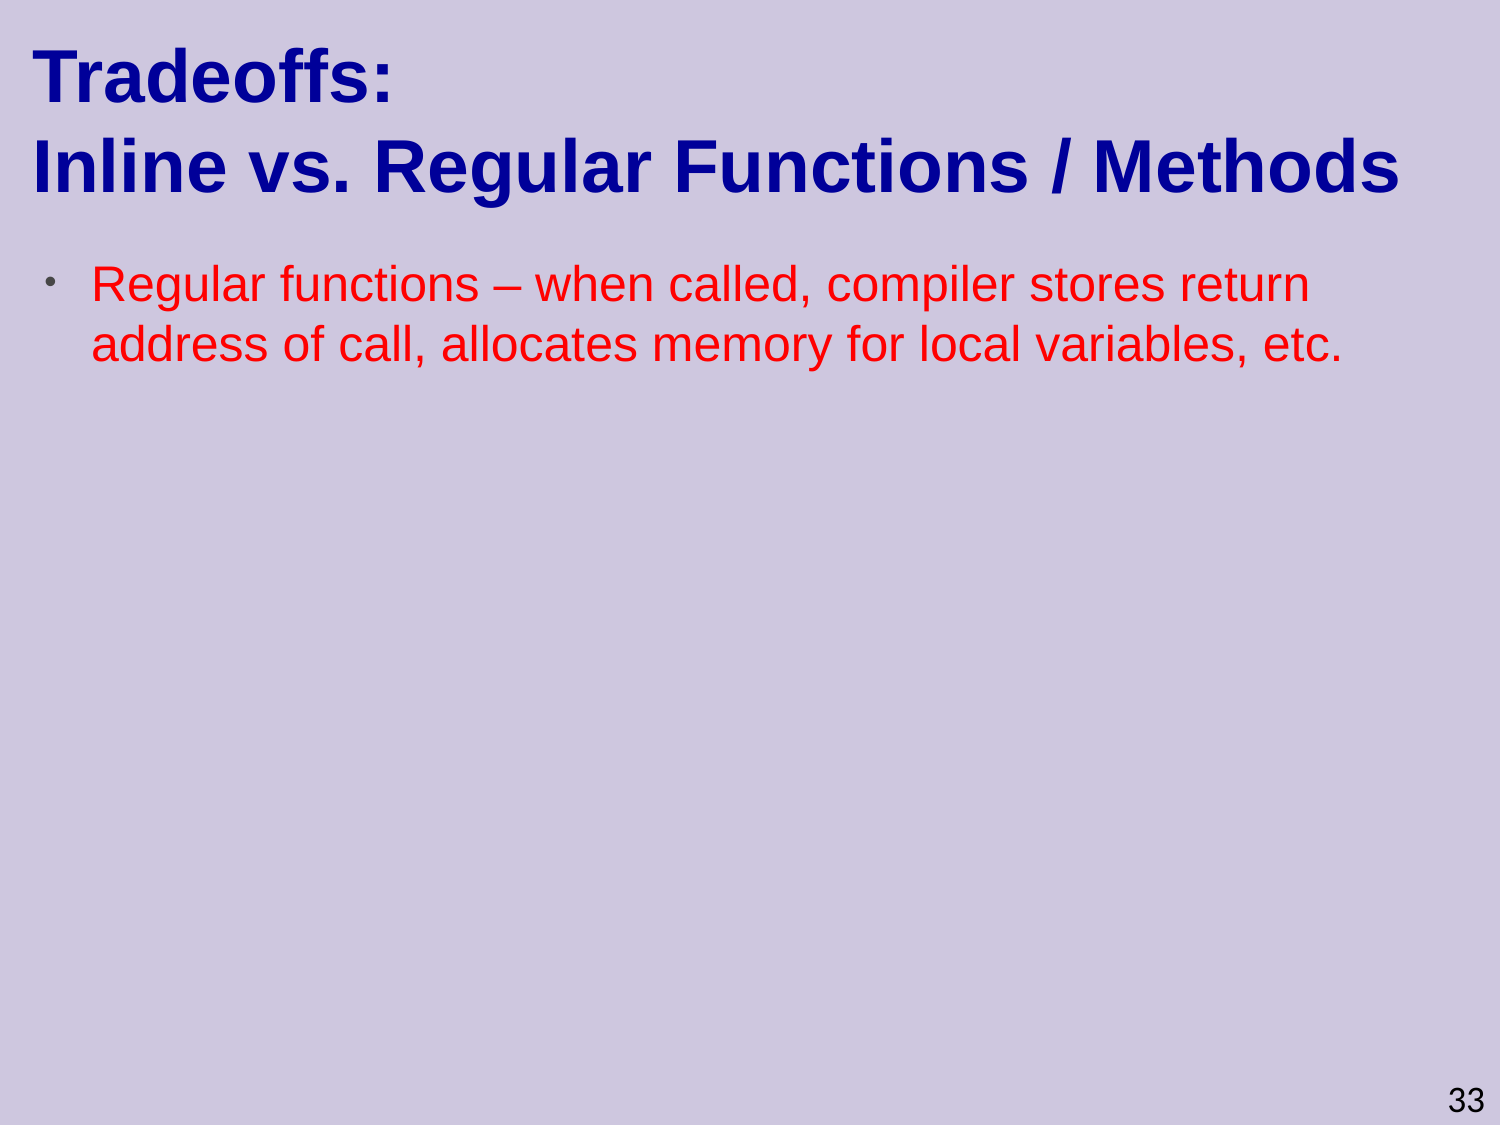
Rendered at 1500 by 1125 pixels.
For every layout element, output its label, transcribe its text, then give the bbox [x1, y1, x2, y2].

list Regular functions – when called, compiler stores return address of call, allocates memory for local variables, etc. [29, 243, 1471, 897]
text_box [1428, 1069, 1500, 1125]
title Tradeoffs: Inline vs. Regular Functions / Methods [17, 16, 1432, 220]
